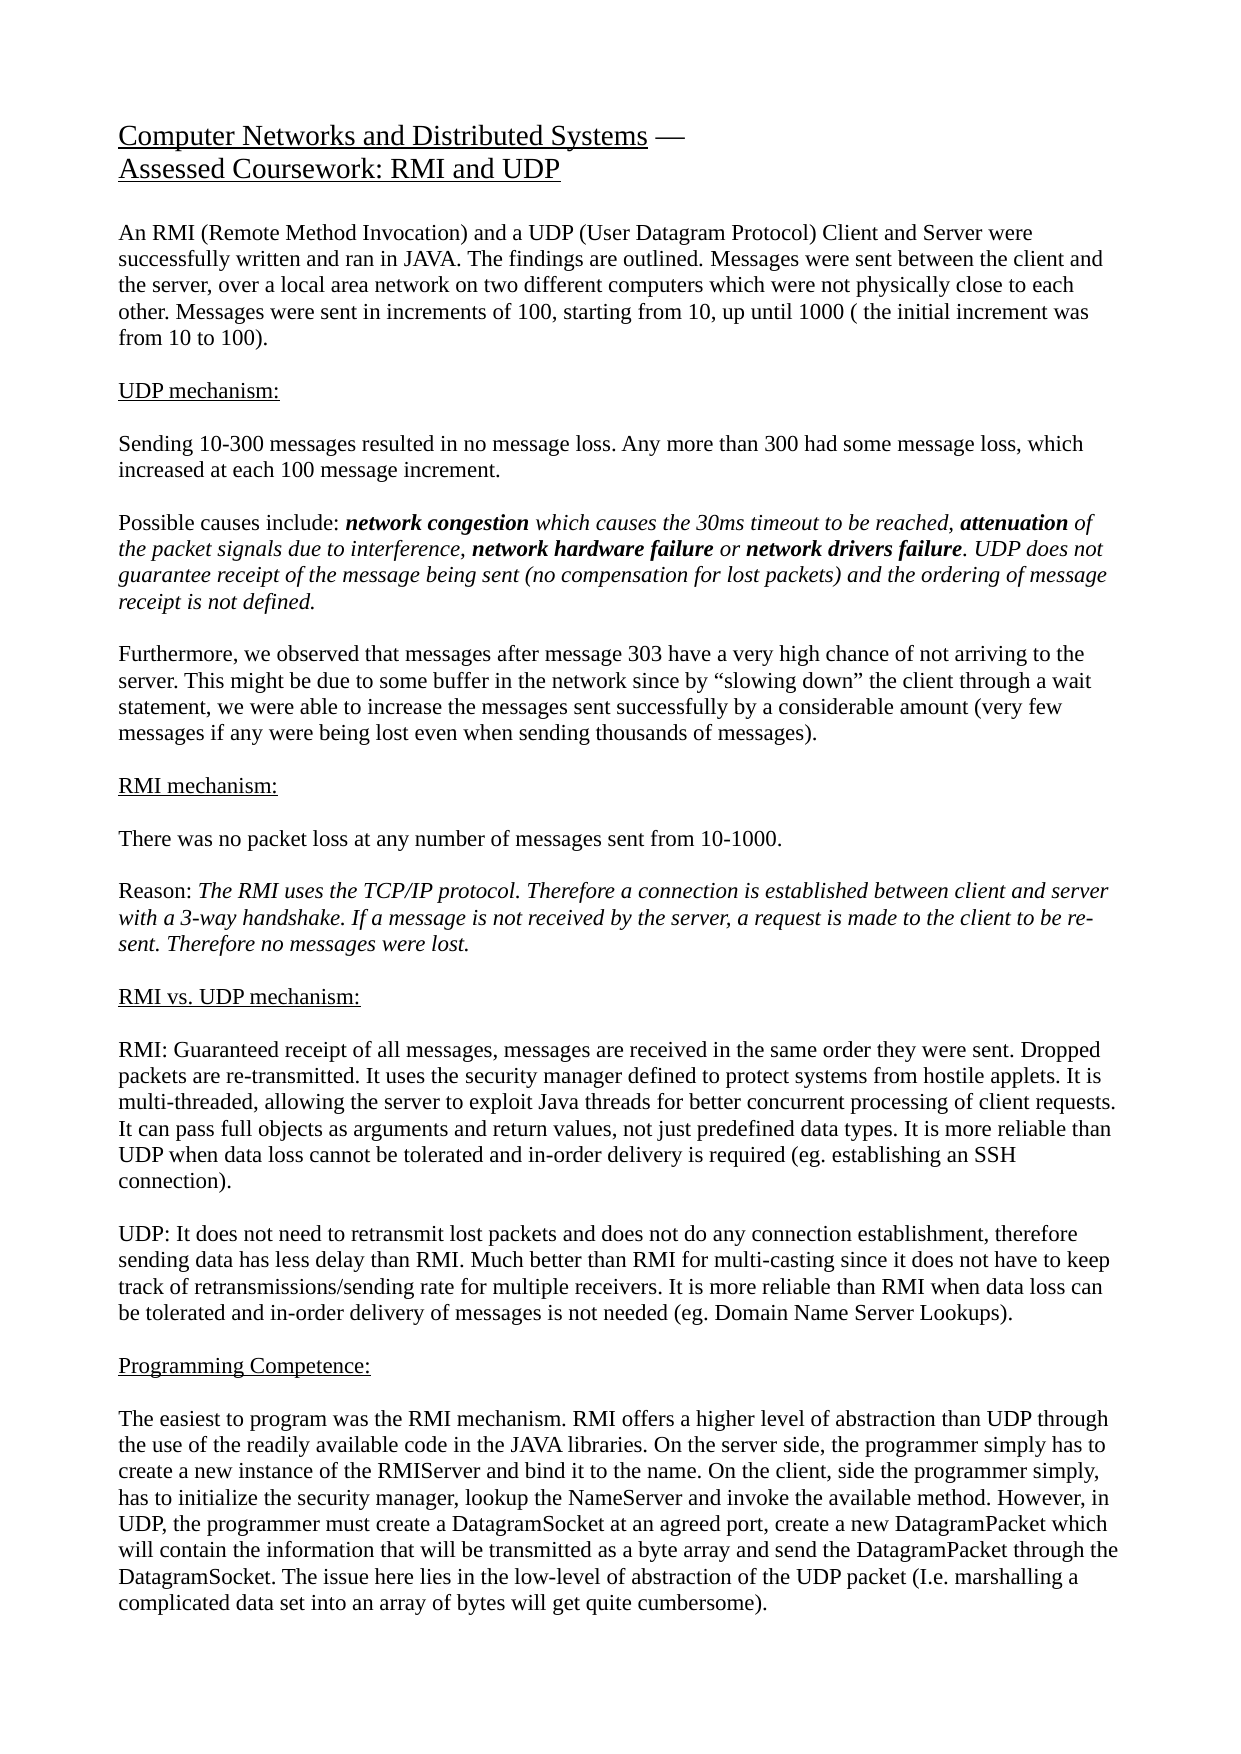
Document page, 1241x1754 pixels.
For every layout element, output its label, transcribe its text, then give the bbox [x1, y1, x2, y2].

text Reason: The RMI uses the TCP/IP protocol. Therefore a connection is established between client and server with a 3-way handshake. If a message is not received by the server, a request is made to the client to be re-sent. Therefore no messages were lost. [118, 878, 1122, 957]
text Assessed Coursework: RMI and UDP [118, 152, 1122, 185]
text An RMI (Remote Method Invocation) and a UDP (User Datagram Protocol) Client and Server were successfully written and ran in JAVA. The findings are outlined. Messages were sent between the client and the server, over a local area network on two different computers which were not physically close to each other. Messages were sent in increments of 100, starting from 10, up until 1000 ( the initial increment was from 10 to 100). [118, 219, 1122, 351]
text There was no packet loss at any number of messages sent from 10-1000. [118, 825, 1122, 851]
text The easiest to program was the RMI mechanism. RMI offers a higher level of abstraction than UDP through the use of the readily available code in the JAVA libraries. On the server side, the programmer simply has to create a new instance of the RMIServer and bind it to the name. On the client, side the programmer simply, has to initialize the security manager, lookup the NameServer and invoke the available method. However, in UDP, the programmer must create a DatagramSocket at an agreed port, create a new DatagramPacket which will contain the information that will be transmitted as a byte array and send the DatagramPacket through the DatagramSocket. The issue here lies in the low-level of abstraction of the UDP packet (I.e. marshalling a complicated data set into an array of bytes will get quite cumbersome). [118, 1405, 1122, 1616]
text Possible causes include: network congestion which causes the 30ms timeout to be reached, attenuation of the packet signals due to interference, network hardware failure or network drivers failure. UDP does not guarantee receipt of the message being sent (no compensation for lost packets) and the ordering of message receipt is not defined. [118, 509, 1122, 614]
text Sending 10-300 messages resulted in no message loss. Any more than 300 had some message loss, which increased at each 100 message increment. [118, 429, 1122, 482]
text Furthermore, we observed that messages after message 303 have a very high chance of not arriving to the server. This might be due to some buffer in the network since by “slowing down” the client through a wait statement, we were able to increase the messages sent successfully by a considerable amount (very few messages if any were being lost even when sending thousands of messages). [118, 640, 1122, 746]
text Programming Competence: [118, 1352, 1122, 1378]
text RMI mechanism: [118, 772, 1122, 798]
text RMI: Guaranteed receipt of all messages, messages are received in the same order they were sent. Dropped packets are re-transmitted. It uses the security manager defined to protect systems from hostile applets. It is multi-threaded, allowing the server to exploit Java threads for better concurrent processing of client requests. It can pass full objects as arguments and return values, not just predefined data types. It is more reliable than UDP when data loss cannot be tolerated and in-order delivery is required (eg. establishing an SSH connection). [118, 1036, 1122, 1194]
text UDP mechanism: [118, 377, 1122, 403]
text UDP: It does not need to retransmit lost packets and does not do any connection establishment, therefore sending data has less delay than RMI. Much better than RMI for multi-casting since it does not have to keep track of retransmissions/sending rate for multiple receivers. It is more reliable than RMI when data loss can be tolerated and in-order delivery of messages is not needed (eg. Domain Name Server Lookups). [118, 1220, 1122, 1326]
text RMI vs. UDP mechanism: [118, 983, 1122, 1009]
text Computer Networks and Distributed Systems — [118, 118, 1122, 152]
